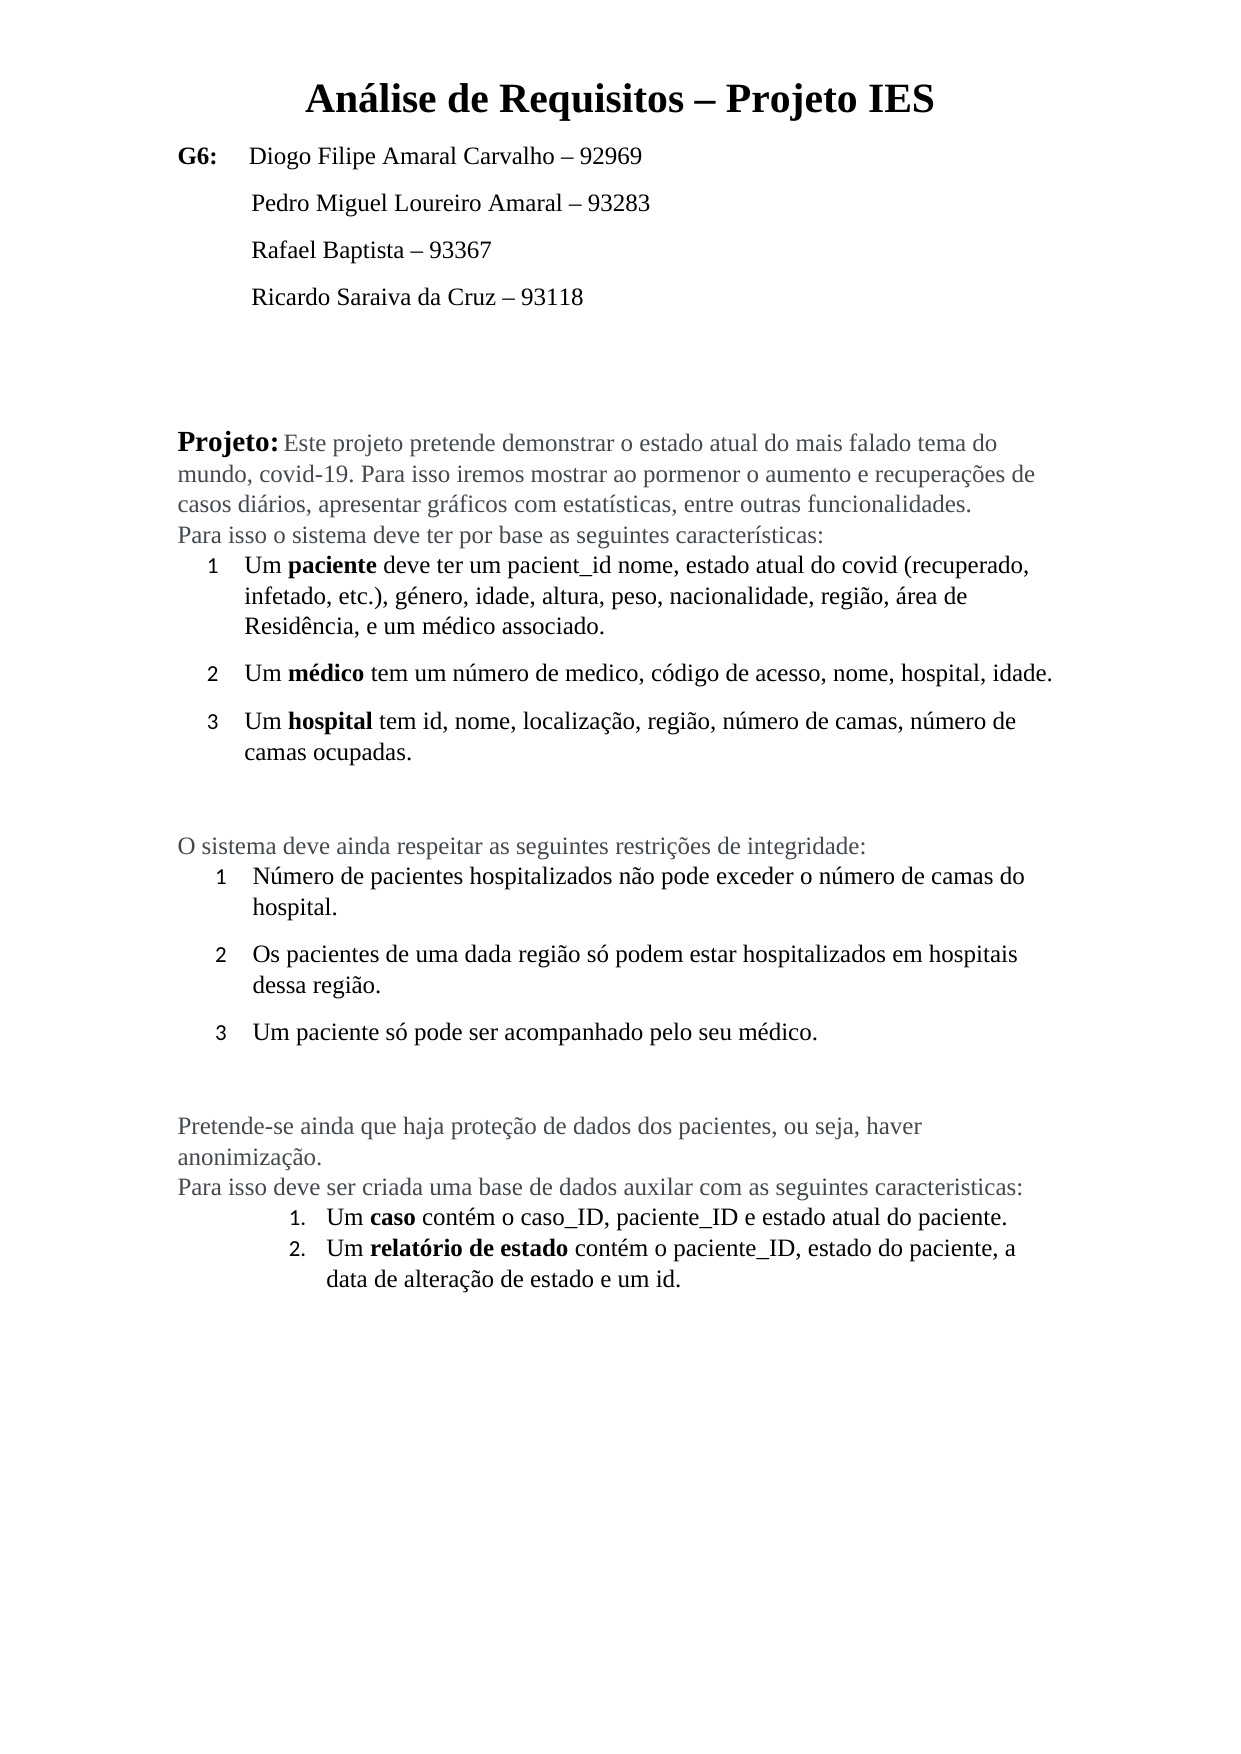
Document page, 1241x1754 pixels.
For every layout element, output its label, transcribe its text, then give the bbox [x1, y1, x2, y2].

list Um relatório de estado contém o paciente_ID, estado do paciente, a data de alteração de estado e um id. [288, 1233, 1063, 1293]
text Análise de Requisitos – Projeto IES [177, 74, 1063, 122]
list Número de pacientes hospitalizados não pode exceder o número de camas do hospital. [215, 861, 1063, 921]
text Para isso o sistema deve ter por base as seguintes características: [177, 520, 1063, 548]
list Um caso contém o caso_ID, paciente_ID e estado atual do paciente. [288, 1202, 1063, 1232]
text Para isso deve ser criada uma base de dados auxilar com as seguintes caracteristicas: [177, 1172, 1063, 1201]
text Rafael Baptista – 93367 [177, 235, 1063, 264]
text Pedro Miguel Loureiro Amaral – 93283 [177, 188, 1063, 217]
text Projeto: Este projeto pretende demonstrar o estado atual do mais falado tema do mundo, covid-19. Para isso iremos mostrar ao pormenor o aumento e recuperações de casos diários, apresentar gráficos com estatísticas, entre outras funcionalidades. [177, 424, 1063, 518]
text G6: Diogo Filipe Amaral Carvalho – 92969 [177, 141, 1063, 170]
text Ricardo Saraiva da Cruz – 93118 [177, 282, 1063, 311]
list Um paciente só pode ser acompanhado pelo seu médico. [215, 1017, 1063, 1046]
text O sistema deve ainda respeitar as seguintes restrições de integridade: [177, 831, 1063, 859]
list Um paciente deve ter um pacient_id nome, estado atual do covid (recuperado, infetado, etc.), género, idade, altura, peso, nacionalidade, região, área de Residência, e um médico associado. [207, 550, 1063, 640]
list Os pacientes de uma dada região só podem estar hospitalizados em hospitais dessa região. [215, 939, 1063, 998]
list Um hospital tem id, nome, localização, região, número de camas, número de camas ocupadas. [207, 706, 1063, 765]
list Um médico tem um número de medico, código de acesso, nome, hospital, idade. [207, 658, 1063, 687]
text Pretende-se ainda que haja proteção de dados dos pacientes, ou seja, haver anonimização. [177, 1111, 1063, 1170]
